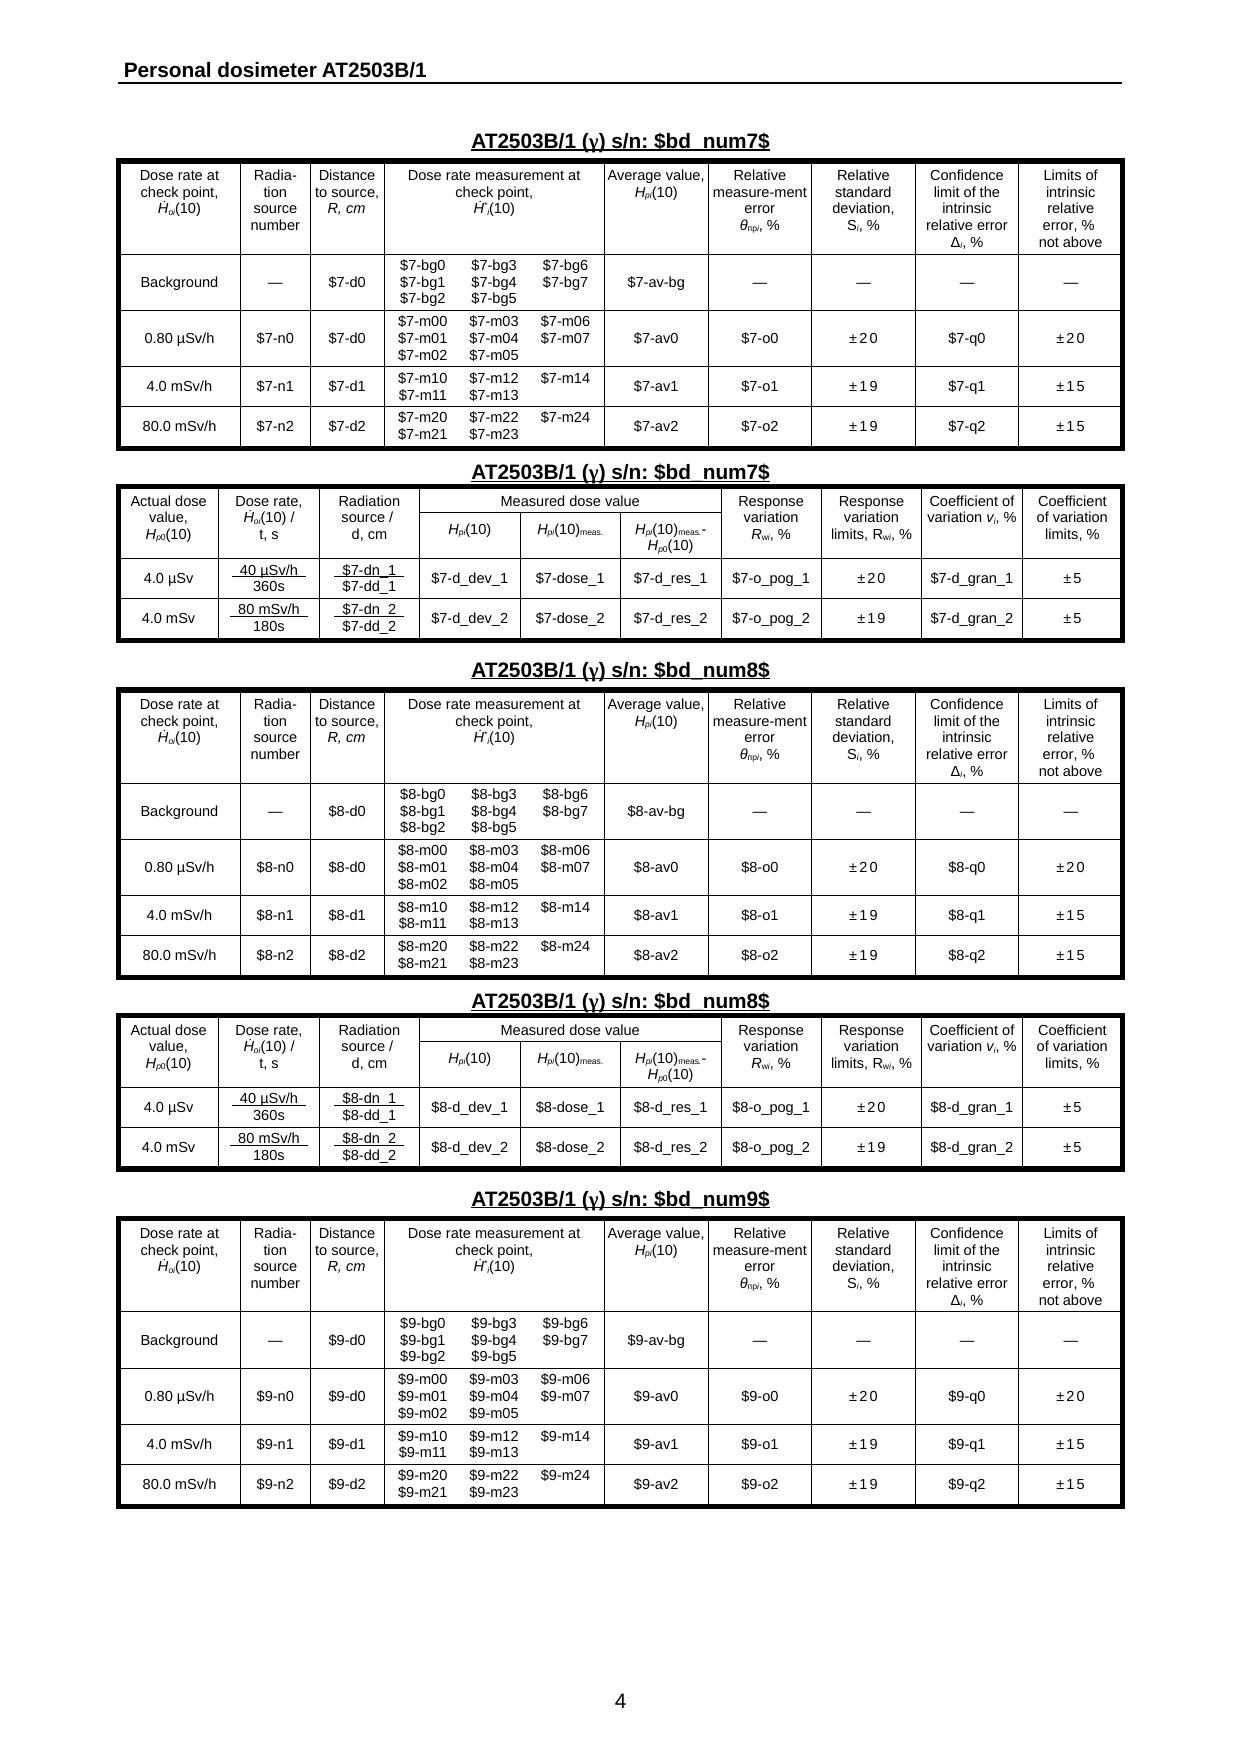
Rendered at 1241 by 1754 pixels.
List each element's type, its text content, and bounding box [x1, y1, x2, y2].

table_cell ±15 [1019, 1425, 1120, 1464]
table_cell $7-d_gran_2 [922, 599, 1022, 637]
table_cell ±5 [1023, 1128, 1120, 1166]
table_cell Relative measure-ment error θпрi, % [709, 1221, 811, 1311]
table_cell $9-n0 [241, 1369, 310, 1424]
table_cell $9-d0 [311, 1369, 384, 1424]
table_cell $7-o_pog_1 [722, 559, 821, 598]
table_cell $8-q2 [916, 936, 1018, 975]
table_cell — [916, 1312, 1018, 1368]
table_cell $9-q0 [916, 1369, 1018, 1424]
table_cell $7-d_res_1 [621, 559, 721, 598]
table_cell Radia-tion source number [241, 164, 310, 253]
table_cell $8-d_gran_2 [922, 1128, 1022, 1166]
table_cell ±19 [812, 1425, 915, 1464]
table_cell Relative standard deviation, Si, % [812, 693, 915, 782]
table_cell Dose rate measurement at check point, Ḣ*i(10) [385, 693, 604, 782]
table_cell $7-av2 [605, 407, 708, 446]
table_cell $8-d_res_2 [621, 1128, 721, 1166]
table_cell $7-o1 [709, 367, 811, 406]
table_cell $7-n0 [241, 311, 310, 366]
table_cell Background [121, 1312, 240, 1368]
table_cell $8-o0 [709, 840, 811, 895]
table_cell $9-q1 [916, 1425, 1018, 1464]
table_cell $7-n1 [241, 367, 310, 406]
table_cell Response variation Rwi, % [722, 489, 821, 558]
table_cell ±20 [822, 1088, 921, 1127]
table_cell $8-d1 [311, 896, 384, 935]
table_cell $7-dose_1 [521, 559, 620, 598]
table_cell Limits of intrinsic relative error, % not above [1019, 164, 1120, 253]
table_cell $7-dose_2 [521, 599, 620, 637]
table_cell $7-d_res_2 [621, 599, 721, 637]
table_cell 4.0 µSv [121, 1088, 218, 1127]
table_cell ±19 [822, 1128, 921, 1166]
table_cell ±19 [812, 407, 915, 446]
table_cell — [812, 784, 915, 839]
table_cell Background [121, 255, 240, 310]
table_cell $8-o2 [709, 936, 811, 975]
table_cell Confidence limit of the intrinsic relative error Δi, % [916, 164, 1018, 253]
table_cell 40 µSv/h 360s [219, 559, 319, 598]
table_cell $8-d0 [311, 840, 384, 895]
table_cell ±15 [1019, 936, 1120, 975]
table_cell $8-o_pog_1 [722, 1088, 821, 1127]
table_cell $8-dn_1 $8-dd_1 [320, 1088, 419, 1127]
table_cell $9-n2 [241, 1465, 310, 1504]
table_cell $7-o2 [709, 407, 811, 446]
table_cell ±19 [812, 1465, 915, 1504]
table_cell $8-d_dev_1 [420, 1088, 520, 1127]
table_cell Average value, Hpi(10) [605, 693, 708, 782]
table_cell 80.0 mSv/h [121, 407, 240, 446]
table_cell $9-m20 $9-m21 $9-m22 $9-m23 $9-m24 [385, 1465, 604, 1504]
table_cell ±5 [1023, 1088, 1120, 1127]
table_cell Radiation source / d, cm [320, 489, 419, 558]
table_cell $9-m00 $9-m01 $9-m02 $9-m03 $9-m04 $9-m05 $9-m06 $9-m07 [385, 1369, 604, 1424]
table_cell $9-av1 [605, 1425, 708, 1464]
table_cell $9-d0 [311, 1312, 384, 1368]
table_cell $7-d_dev_1 [420, 559, 520, 598]
table_cell Dose rate at check point, Ḣoi(10) [121, 693, 240, 782]
table_cell — [241, 255, 310, 310]
table_cell $9-bg0 $9-bg1 $9-bg2 $9-bg3 $9-bg4 $9-bg5 $9-bg6 $9-bg7 [385, 1312, 604, 1368]
table_cell $7-av0 [605, 311, 708, 366]
table_cell Relative standard deviation, Si, % [812, 164, 915, 253]
table_cell $8-av1 [605, 896, 708, 935]
table_cell ±15 [1019, 407, 1120, 446]
table_cell ±20 [812, 840, 915, 895]
table_cell Relative measure-ment error θпрi, % [709, 164, 811, 253]
table_cell 80.0 mSv/h [121, 936, 240, 975]
table_cell $7-dn_2 $7-dd_2 [320, 599, 419, 637]
table_cell $8-dose_2 [521, 1128, 620, 1166]
table_cell $7-m10 $7-m11 $7-m12 $7-m13 $7-m14 [385, 367, 604, 406]
table_cell 4.0 µSv [121, 559, 218, 598]
table_cell 4.0 mSv/h [121, 1425, 240, 1464]
table_cell $8-av0 [605, 840, 708, 895]
table_cell Measured dose value [420, 1018, 721, 1041]
table_cell Limits of intrinsic relative error, % not above [1019, 1221, 1120, 1311]
table_cell $8-d_dev_2 [420, 1128, 520, 1166]
table_cell Response variation limits, Rwi, % [822, 489, 921, 558]
table_cell $7-n2 [241, 407, 310, 446]
table_cell $7-d_dev_2 [420, 599, 520, 637]
table_cell 0.80 µSv/h [121, 1369, 240, 1424]
table_cell Response variation Rwi, % [722, 1018, 821, 1087]
table_cell Coefficient of variation limits, % [1023, 489, 1120, 558]
table_cell Radiation source / d, cm [320, 1018, 419, 1087]
table_cell 4.0 mSv/h [121, 367, 240, 406]
table_cell Hpi(10)meas.-Hp0(10) [621, 1042, 721, 1087]
table_header AT2503B/1 (γ) s/n: $bd_num8$ [118, 643, 1122, 687]
table_cell $9-d2 [311, 1465, 384, 1504]
table_cell $8-d_gran_1 [922, 1088, 1022, 1127]
table_cell ±15 [1019, 896, 1120, 935]
table_cell ±19 [812, 367, 915, 406]
table_cell $9-q2 [916, 1465, 1018, 1504]
table_cell 80.0 mSv/h [121, 1465, 240, 1504]
table_cell 4.0 mSv [121, 599, 218, 637]
table_cell Dose rate at check point, Ḣoi(10) [121, 1221, 240, 1311]
table_cell $8-d_res_1 [621, 1088, 721, 1127]
table_cell 4.0 mSv/h [121, 896, 240, 935]
table_cell ±20 [1019, 1369, 1120, 1424]
table_cell — [709, 1312, 811, 1368]
table_cell ±20 [812, 311, 915, 366]
table_header AT2503B/1 (γ) s/n: $bd_num9$ [118, 1172, 1122, 1216]
table_cell $8-bg0 $8-bg1 $8-bg2 $8-bg3 $8-bg4 $8-bg5 $8-bg6 $8-bg7 [385, 784, 604, 839]
table_cell $7-d2 [311, 407, 384, 446]
table_cell $8-o1 [709, 896, 811, 935]
table_cell $8-n2 [241, 936, 310, 975]
table_cell Background [121, 784, 240, 839]
table_cell 4.0 mSv [121, 1128, 218, 1166]
table_cell $8-n1 [241, 896, 310, 935]
table_cell Average value, Hpi(10) [605, 164, 708, 253]
table_cell $7-m20 $7-m21 $7-m22 $7-m23 $7-m24 [385, 407, 604, 446]
table_cell Hpi(10) [420, 1042, 520, 1087]
table_cell Confidence limit of the intrinsic relative error Δi, % [916, 1221, 1018, 1311]
table_cell $7-q0 [916, 311, 1018, 366]
table_cell Dose rate measurement at check point, Ḣ*i(10) [385, 1221, 604, 1311]
table_cell $7-d0 [311, 311, 384, 366]
table_cell Dose rate, Ḣoi(10) / t, s [219, 1018, 319, 1087]
table_cell — [709, 784, 811, 839]
table_cell ±20 [822, 559, 921, 598]
table_cell Coefficient of variation vi, % [922, 1018, 1022, 1087]
table_cell — [916, 255, 1018, 310]
table_cell ±19 [812, 936, 915, 975]
table_cell $7-bg0 $7-bg1 $7-bg2 $7-bg3 $7-bg4 $7-bg5 $7-bg6 $7-bg7 [385, 255, 604, 310]
table_cell $8-n0 [241, 840, 310, 895]
table_cell — [241, 784, 310, 839]
table_cell — [241, 1312, 310, 1368]
table_cell $8-m00 $8-m01 $8-m02 $8-m03 $8-m04 $8-m05 $8-m06 $8-m07 [385, 840, 604, 895]
table_cell $7-d0 [311, 255, 384, 310]
table_cell Distance to source, R, сm [311, 693, 384, 782]
table_cell ±20 [1019, 311, 1120, 366]
table_cell $7-av-bg [605, 255, 708, 310]
table_cell $7-q2 [916, 407, 1018, 446]
table_cell — [1019, 1312, 1120, 1368]
table_header AT2503B/1 (γ) s/n: $bd_num7$ [118, 451, 1122, 484]
table_cell ±20 [1019, 840, 1120, 895]
table_cell Relative measure-ment error θпрi, % [709, 693, 811, 782]
table_cell $7-m00 $7-m01 $7-m02 $7-m03 $7-m04 $7-m05 $7-m06 $7-m07 [385, 311, 604, 366]
table_cell $8-av-bg [605, 784, 708, 839]
table_cell Hpi(10)meas. [521, 513, 620, 558]
table_cell ±15 [1019, 1465, 1120, 1504]
table_cell Relative standard deviation, Si, % [812, 1221, 915, 1311]
table_cell $8-q1 [916, 896, 1018, 935]
table_cell $8-q0 [916, 840, 1018, 895]
table_cell Distance to source, R, сm [311, 1221, 384, 1311]
table_cell Dose rate, Ḣoi(10) / t, s [219, 489, 319, 558]
table_cell $7-d_gran_1 [922, 559, 1022, 598]
table_cell $8-m10 $8-m11 $8-m12 $8-m13 $8-m14 [385, 896, 604, 935]
table_header AT2503B/1 (γ) s/n: $bd_num7$ [118, 114, 1122, 158]
table_cell $8-o_pog_2 [722, 1128, 821, 1166]
table_cell $9-o2 [709, 1465, 811, 1504]
table_cell Response variation limits, Rwi, % [822, 1018, 921, 1087]
table_cell $7-d1 [311, 367, 384, 406]
table_cell ±19 [822, 599, 921, 637]
table_cell ±5 [1023, 559, 1120, 598]
table_cell Radia-tion source number [241, 693, 310, 782]
table_cell — [1019, 255, 1120, 310]
table_cell Dose rate at check point, Ḣoi(10) [121, 164, 240, 253]
table_cell $8-d0 [311, 784, 384, 839]
table_cell $7-dn_1 $7-dd_1 [320, 559, 419, 598]
table_cell 80 mSv/h 180s [219, 599, 319, 637]
table_cell — [812, 255, 915, 310]
table_cell $7-o_pog_2 [722, 599, 821, 637]
table_cell Hpi(10)meas.-Hp0(10) [621, 513, 721, 558]
table_header AT2503B/1 (γ) s/n: $bd_num8$ [118, 980, 1122, 1013]
table_cell $9-av0 [605, 1369, 708, 1424]
table_cell $8-dn_2 $8-dd_2 [320, 1128, 419, 1166]
table_cell $9-av-bg [605, 1312, 708, 1368]
table_cell ±15 [1019, 367, 1120, 406]
table_cell Coefficient of variation limits, % [1023, 1018, 1120, 1087]
table_cell Dose rate measurement at check point, Ḣ*i(10) [385, 164, 604, 253]
table_cell 0.80 µSv/h [121, 311, 240, 366]
table_cell Hpi(10)meas. [521, 1042, 620, 1087]
table_cell $8-dose_1 [521, 1088, 620, 1127]
table_cell $7-q1 [916, 367, 1018, 406]
table_cell Coefficient of variation vi, % [922, 489, 1022, 558]
table_cell Radia-tion source number [241, 1221, 310, 1311]
table_cell Limits of intrinsic relative error, % not above [1019, 693, 1120, 782]
table_cell 40 µSv/h 360s [219, 1088, 319, 1127]
table_cell $7-av1 [605, 367, 708, 406]
table_cell Average value, Hpi(10) [605, 1221, 708, 1311]
table_cell — [916, 784, 1018, 839]
table_cell $7-o0 [709, 311, 811, 366]
table_cell Measured dose value [420, 489, 721, 512]
table_cell $8-av2 [605, 936, 708, 975]
table_cell ±19 [812, 896, 915, 935]
table_cell Confidence limit of the intrinsic relative error Δi, % [916, 693, 1018, 782]
table_cell $9-o0 [709, 1369, 811, 1424]
table_cell Distance to source, R, сm [311, 164, 384, 253]
table_cell 0.80 µSv/h [121, 840, 240, 895]
table_cell Actual dose value, Hp0(10) [121, 489, 218, 558]
table_cell 80 mSv/h 180s [219, 1128, 319, 1166]
table_cell ±20 [812, 1369, 915, 1424]
table_cell — [812, 1312, 915, 1368]
table_cell $9-d1 [311, 1425, 384, 1464]
table_cell $8-d2 [311, 936, 384, 975]
table_cell Hpi(10) [420, 513, 520, 558]
table_cell $9-av2 [605, 1465, 708, 1504]
table_cell $8-m20 $8-m21 $8-m22 $8-m23 $8-m24 [385, 936, 604, 975]
table_cell — [1019, 784, 1120, 839]
table_cell ±5 [1023, 599, 1120, 637]
table_cell $9-o1 [709, 1425, 811, 1464]
table_cell $9-n1 [241, 1425, 310, 1464]
table_cell — [709, 255, 811, 310]
table_cell $9-m10 $9-m11 $9-m12 $9-m13 $9-m14 [385, 1425, 604, 1464]
table_cell Actual dose value, Hp0(10) [121, 1018, 218, 1087]
